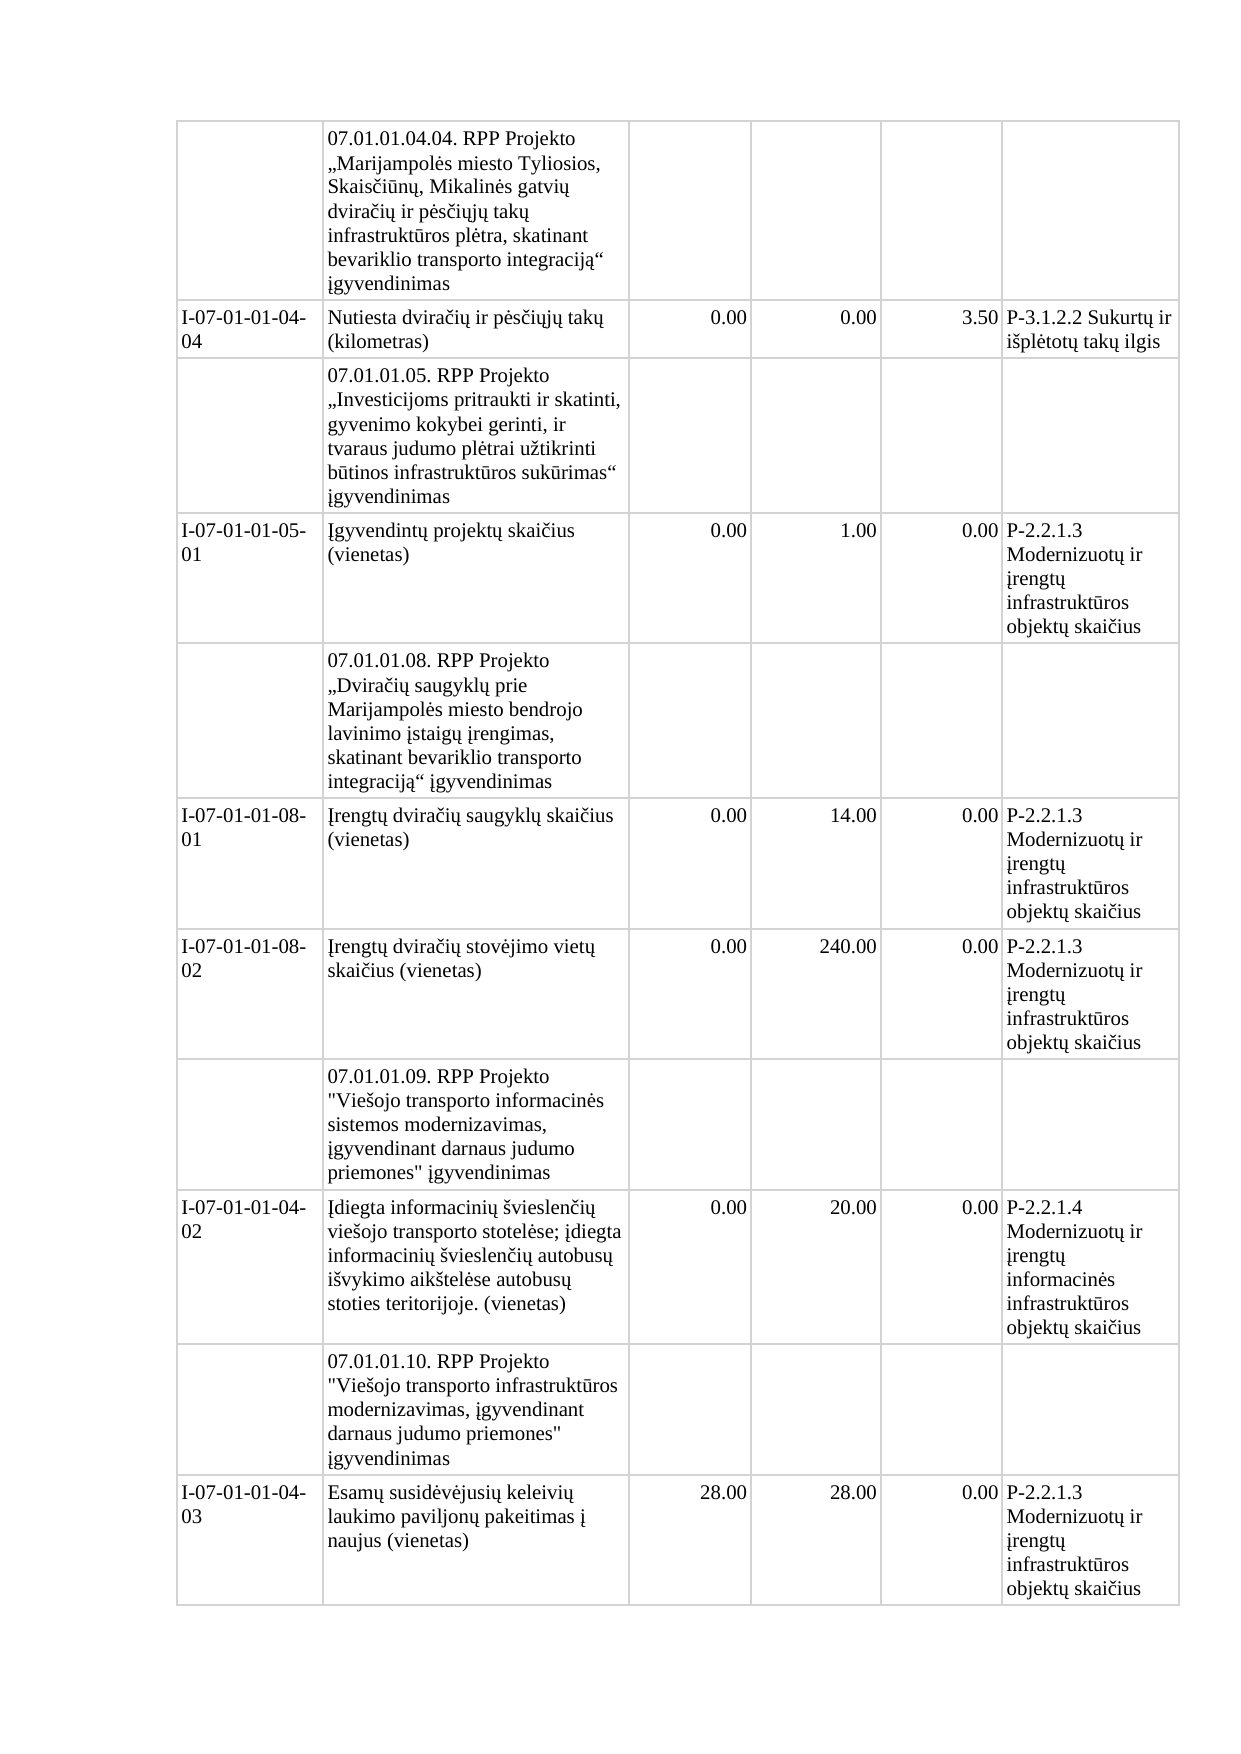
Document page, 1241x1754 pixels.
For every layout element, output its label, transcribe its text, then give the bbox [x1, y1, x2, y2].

table_cell [882, 122, 1001, 299]
table_cell [1003, 122, 1178, 299]
table_cell [882, 301, 1001, 357]
table_cell [630, 1191, 750, 1343]
table_cell [1003, 1476, 1178, 1604]
table_cell I-07-01-01-05-01 [178, 514, 322, 642]
table_cell 0.00 [630, 930, 750, 1058]
table_cell Įrengtų dviračių saugyklų skaičius (vienetas) [324, 799, 628, 927]
table_cell [178, 930, 322, 1058]
table_cell [882, 1476, 1001, 1604]
table_cell 07.01.01.04.04. RPP Projekto „Marijampolės miesto Tyliosios, Skaisčiūnų, Mikalinės gatvių dviračių ir pėsčiųjų takų infrastruktūros plėtra, skatinant bevariklio transporto integraciją“ įgyvendinimas [324, 122, 628, 299]
table_cell [882, 799, 1001, 928]
table_cell [324, 644, 628, 797]
table_cell [752, 122, 880, 299]
table_cell [178, 359, 322, 512]
table_cell [178, 1191, 322, 1343]
table_cell [178, 1060, 322, 1189]
table_cell [324, 514, 628, 642]
table_cell [752, 799, 880, 928]
table_cell [178, 1476, 322, 1604]
table_cell [1003, 514, 1178, 642]
table_cell 28.00 [752, 1476, 880, 1604]
table_cell 0.00 [630, 1191, 750, 1343]
table_cell [630, 359, 750, 512]
table_cell [882, 514, 1001, 642]
table_cell [1003, 1345, 1178, 1473]
table_cell [1003, 644, 1178, 797]
table_cell [752, 1476, 880, 1604]
table_cell [630, 930, 750, 1058]
table_cell [752, 514, 880, 642]
table_cell Nutiesta dviračių ir pėsčiųjų takų (kilometras) [324, 301, 628, 357]
table_cell [752, 644, 880, 797]
table_cell 0.00 [882, 514, 1001, 642]
table_cell Įgyvendintų projektų skaičius (vienetas) [324, 514, 628, 642]
table_cell [882, 359, 1001, 512]
table_cell Esamų susidėvėjusių keleivių laukimo paviljonų pakeitimas į naujus (vienetas) [324, 1476, 628, 1604]
table_cell 20.00 [752, 1191, 880, 1343]
table_cell P-3.1.2.2 Sukurtų ir išplėtotų takų ilgis [1003, 301, 1178, 357]
table_cell [630, 122, 750, 299]
table_cell [324, 799, 628, 928]
table_cell [882, 1060, 1001, 1188]
table_cell [1003, 359, 1178, 512]
table_cell 0.00 [630, 301, 750, 357]
table_cell [324, 359, 628, 512]
table_cell [630, 1345, 750, 1473]
table_cell 0.00 [752, 301, 880, 357]
table_cell [178, 1345, 322, 1474]
table_cell [324, 122, 628, 299]
table_cell [1003, 1191, 1178, 1343]
table_cell [752, 1191, 880, 1343]
table_cell [1003, 799, 1178, 928]
table_cell P-2.2.1.3 Modernizuotų ir įrengtų infrastruktūros objektų skaičius [1003, 514, 1178, 642]
table_cell [630, 1060, 750, 1188]
table_cell 28.00 [630, 1476, 750, 1604]
table_cell [752, 1060, 880, 1188]
table_cell [752, 359, 880, 512]
table_cell [882, 644, 1001, 797]
table_cell I-07-01-01-04-02 [178, 1191, 322, 1343]
table_cell [178, 122, 322, 299]
table_cell [178, 301, 322, 357]
table_cell I-07-01-01-04-03 [178, 1476, 322, 1604]
table_cell P-2.2.1.3 Modernizuotų ir įrengtų infrastruktūros objektų skaičius [1003, 1476, 1178, 1604]
table_cell [630, 1060, 750, 1189]
table_cell [178, 1345, 322, 1473]
table_cell I-07-01-01-08-01 [178, 799, 322, 927]
table_cell [1003, 644, 1178, 797]
table_cell [324, 1191, 628, 1343]
table_cell 0.00 [882, 1476, 1001, 1604]
table_cell [324, 1345, 628, 1474]
table_cell [752, 122, 880, 299]
table_cell [630, 514, 750, 642]
table_cell [752, 301, 880, 357]
table_cell [1003, 122, 1178, 299]
table_cell [630, 644, 750, 797]
table_cell [882, 1345, 1001, 1474]
table_cell [324, 1476, 628, 1604]
table_cell [882, 359, 1001, 512]
table_cell [630, 301, 750, 357]
table_cell [178, 644, 322, 797]
table_cell [630, 1345, 750, 1474]
table_cell [882, 644, 1001, 797]
table_cell [752, 359, 880, 512]
table_cell [1003, 1060, 1178, 1189]
table_cell P-2.2.1.4 Modernizuotų ir įrengtų informacinės infrastruktūros objektų skaičius [1003, 1191, 1178, 1343]
table_cell [882, 122, 1001, 299]
table_cell 07.01.01.08. RPP Projekto „Dviračių saugyklų prie Marijampolės miesto bendrojo lavinimo įstaigų įrengimas, skatinant bevariklio transporto integraciją“ įgyvendinimas [324, 644, 628, 797]
table_cell [630, 1476, 750, 1604]
table_cell 14.00 [752, 799, 880, 927]
table_cell [324, 301, 628, 357]
table_cell [630, 122, 750, 299]
table_cell [630, 359, 750, 512]
table_cell P-2.2.1.3 Modernizuotų ir įrengtų infrastruktūros objektų skaičius [1003, 799, 1178, 927]
table_cell [178, 122, 322, 299]
table_cell [324, 1060, 628, 1189]
table_cell [752, 1060, 880, 1189]
table_cell 1.00 [752, 514, 880, 642]
table_cell [324, 930, 628, 1058]
table_cell 3.50 [882, 301, 1001, 357]
table_cell [1003, 1060, 1178, 1188]
table_cell 0.00 [882, 1191, 1001, 1343]
table_cell [630, 799, 750, 928]
table_cell [178, 644, 322, 797]
table_cell [882, 1345, 1001, 1473]
table_cell [882, 1191, 1001, 1343]
table_cell [1003, 930, 1178, 1058]
table_cell [178, 1060, 322, 1188]
table_cell [178, 799, 322, 928]
table_cell I-07-01-01-04-04 [178, 301, 322, 357]
table_cell I-07-01-01-08-02 [178, 930, 322, 1058]
table_cell [752, 930, 880, 1058]
table_cell 0.00 [630, 799, 750, 927]
table_cell [752, 644, 880, 797]
table_cell 0.00 [882, 799, 1001, 927]
table_cell 07.01.01.10. RPP Projekto "Viešojo transporto infrastruktūros modernizavimas, įgyvendinant darnaus judumo priemones" įgyvendinimas [324, 1345, 628, 1473]
table_cell [752, 1345, 880, 1473]
table_cell [882, 930, 1001, 1058]
table_cell Įdiegta informacinių švieslenčių viešojo transporto stotelėse; įdiegta informacinių švieslenčių autobusų išvykimo aikštelėse autobusų stoties teritorijoje. (vienetas) [324, 1191, 628, 1343]
table_cell [178, 514, 322, 642]
table_cell 07.01.01.05. RPP Projekto „Investicijoms pritraukti ir skatinti, gyvenimo kokybei gerinti, ir tvaraus judumo plėtrai užtikrinti būtinos infrastruktūros sukūrimas“ įgyvendinimas [324, 359, 628, 512]
table_cell [882, 1060, 1001, 1189]
table_cell 240.00 [752, 930, 880, 1058]
table_cell 0.00 [630, 514, 750, 642]
table_cell [752, 1345, 880, 1474]
table_cell [1003, 1345, 1178, 1474]
table_cell [178, 359, 322, 512]
table_cell [1003, 359, 1178, 512]
table_cell P-2.2.1.3 Modernizuotų ir įrengtų infrastruktūros objektų skaičius [1003, 930, 1178, 1058]
table_cell 0.00 [882, 930, 1001, 1058]
table_cell Įrengtų dviračių stovėjimo vietų skaičius (vienetas) [324, 930, 628, 1058]
table_cell [1003, 301, 1178, 357]
table_cell [630, 644, 750, 797]
table_cell 07.01.01.09. RPP Projekto "Viešojo transporto informacinės sistemos modernizavimas, įgyvendinant darnaus judumo priemones" įgyvendinimas [324, 1060, 628, 1188]
